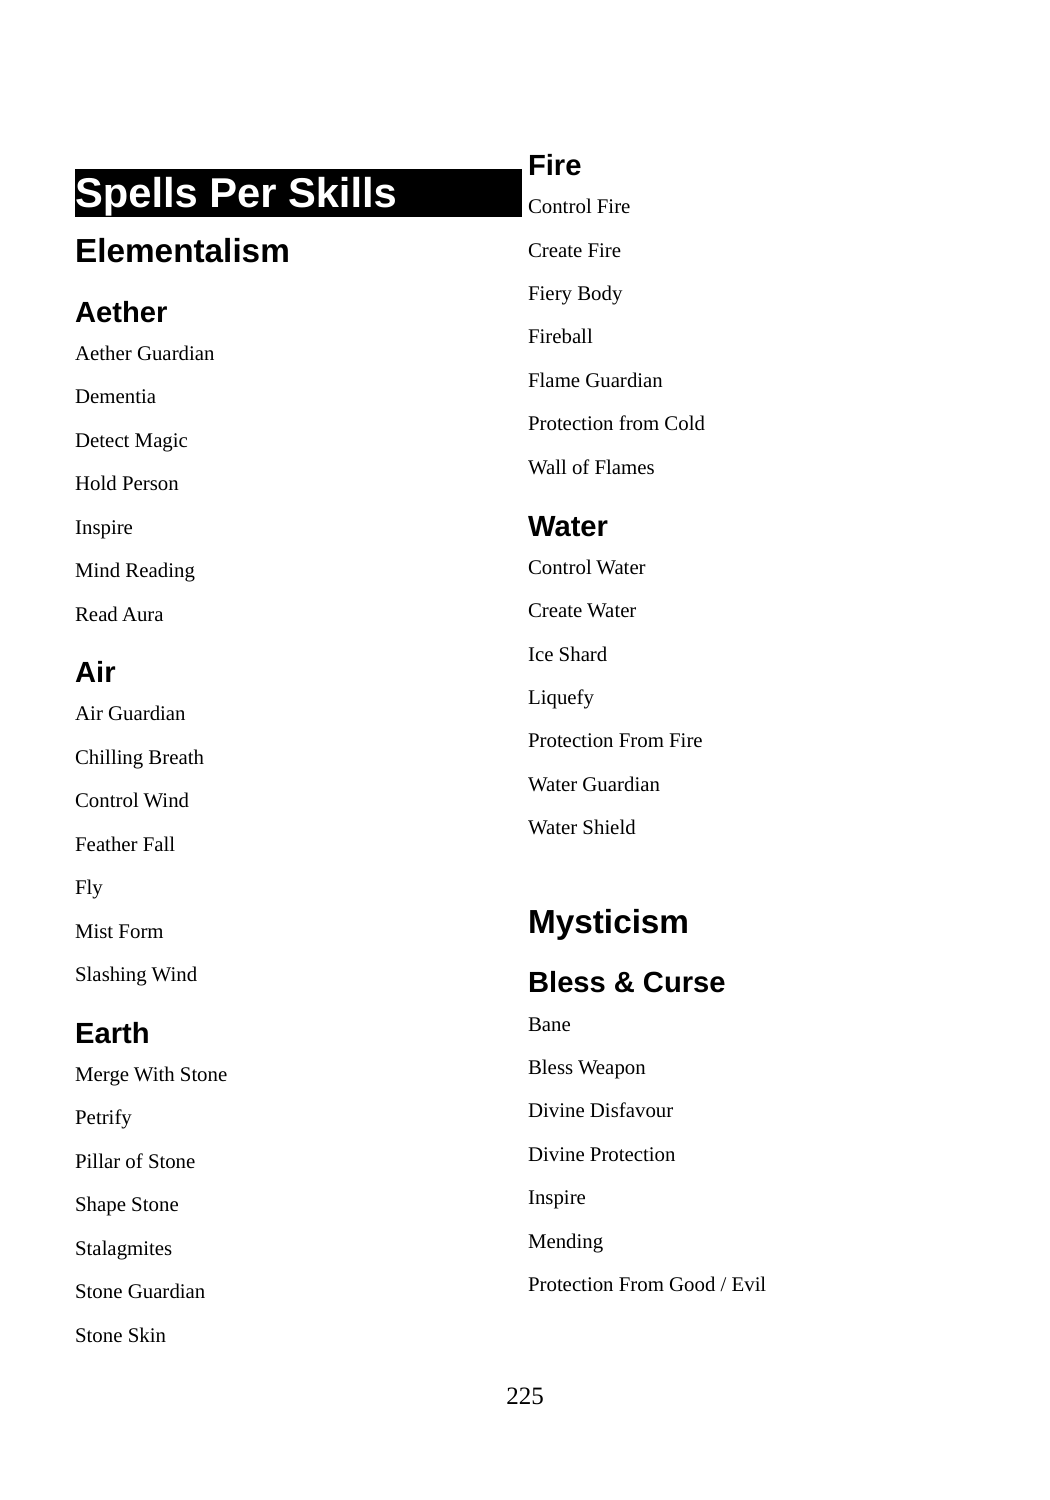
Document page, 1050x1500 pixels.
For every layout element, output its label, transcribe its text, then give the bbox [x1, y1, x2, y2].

text Bane [528, 1012, 975, 1036]
text Fiery Body [528, 281, 975, 305]
text Mind Reading [75, 558, 522, 582]
text Protection from Cold [528, 411, 975, 435]
text Water Shield [528, 815, 975, 839]
text Bless Weapon [528, 1055, 975, 1079]
subtitle Bless & Curse [528, 966, 975, 999]
text Merge With Stone [75, 1062, 522, 1086]
text Read Aura [75, 601, 522, 626]
text Protection From Fire [528, 728, 975, 752]
subtitle Elementalism [75, 231, 522, 270]
text Stalagmites [75, 1236, 522, 1260]
text Flame Guardian [528, 368, 975, 392]
text Stone Guardian [75, 1279, 522, 1303]
text Fireball [528, 324, 975, 348]
text Petrify [75, 1105, 522, 1129]
text Water Guardian [528, 772, 975, 796]
text Mist Form [75, 918, 522, 943]
text Ice Shard [528, 641, 975, 666]
subtitle Earth [75, 1016, 522, 1049]
text Hold Person [75, 471, 522, 495]
text Protection From Good / Evil [528, 1272, 975, 1296]
text Wall of Flames [528, 455, 975, 479]
text Inspire [528, 1185, 975, 1209]
subtitle Mysticism [528, 902, 975, 941]
text Control Wind [75, 788, 522, 812]
text Inspire [75, 514, 522, 539]
text Feather Fall [75, 832, 522, 856]
text Fly [75, 875, 522, 899]
text Shape Stone [75, 1192, 522, 1216]
subtitle Air [75, 655, 522, 689]
subtitle Fire [528, 148, 975, 182]
text Aether Guardian [75, 341, 522, 365]
text Liquefy [528, 685, 975, 709]
text Divine Protection [528, 1142, 975, 1166]
subtitle Spells Per Skills [75, 169, 522, 217]
text Control Water [528, 554, 975, 579]
text Mending [528, 1229, 975, 1253]
text Dementia [75, 384, 522, 408]
text Chilling Breath [75, 745, 522, 769]
text Create Water [528, 598, 975, 622]
text Slashing Wind [75, 962, 522, 986]
text Divine Disfavour [528, 1098, 975, 1122]
subtitle Water [528, 508, 975, 542]
text Stone Skin [75, 1322, 522, 1347]
text Pillar of Stone [75, 1149, 522, 1173]
text Create Fire [528, 237, 975, 262]
text Detect Magic [75, 428, 522, 452]
subtitle Aether [75, 295, 522, 328]
text Air Guardian [75, 701, 522, 725]
text Control Fire [528, 194, 975, 218]
